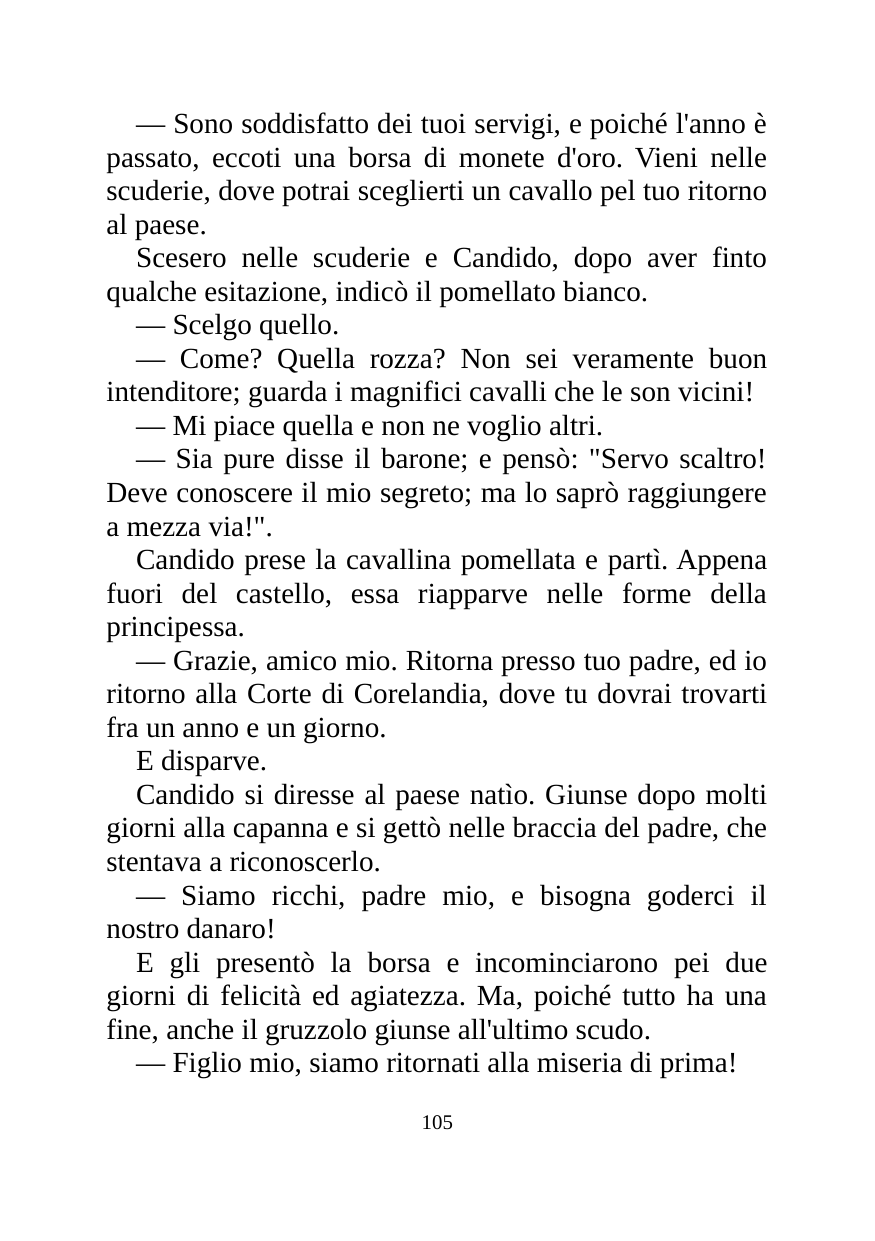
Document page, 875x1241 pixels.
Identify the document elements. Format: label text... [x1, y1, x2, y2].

text — Mi piace quella e non ne voglio altri. [106, 408, 768, 442]
text E disparve. [106, 743, 768, 777]
text — Siamo ricchi, padre mio, e bisogna goderci il nostro danaro! [106, 878, 768, 945]
text — Figlio mio, siamo ritornati alla miseria di prima! [106, 1045, 768, 1079]
text — Sono soddisfatto dei tuoi servigi, e poiché l'anno è passato, eccoti una borsa di monete d'oro. Vieni nelle scuderie, dove potrai sceglierti un cavallo pel tuo ritorno al paese. [106, 106, 768, 240]
text Candido prese la cavallina pomellata e partì. Appena fuori del castello, essa riapparve nelle forme della principessa. [106, 542, 768, 643]
text — Grazie, amico mio. Ritorna presso tuo padre, ed io ritorno alla Corte di Corelandia, dove tu dovrai trovarti fra un anno e un giorno. [106, 643, 768, 743]
text E gli presentò la borsa e incominciarono pei due giorni di felicità ed agiatezza. Ma, poiché tutto ha una fine, anche il gruzzolo giunse all'ultimo scudo. [106, 945, 768, 1045]
text — Sia pure disse il barone; e pensò: "Servo scaltro! Deve conoscere il mio segreto; ma lo saprò raggiungere a mezza via!". [106, 442, 768, 542]
text Scesero nelle scuderie e Candido, dopo aver finto qualche esitazione, indicò il pomellato bianco. [106, 240, 768, 307]
text — Come? Quella rozza? Non sei veramente buon intenditore; guarda i magnifici cavalli che le son vicini! [106, 341, 768, 408]
text Candido si diresse al paese natìo. Giunse dopo molti giorni alla capanna e si gettò nelle braccia del padre, che stentava a riconoscerlo. [106, 777, 768, 878]
text — Scelgo quello. [106, 307, 768, 341]
